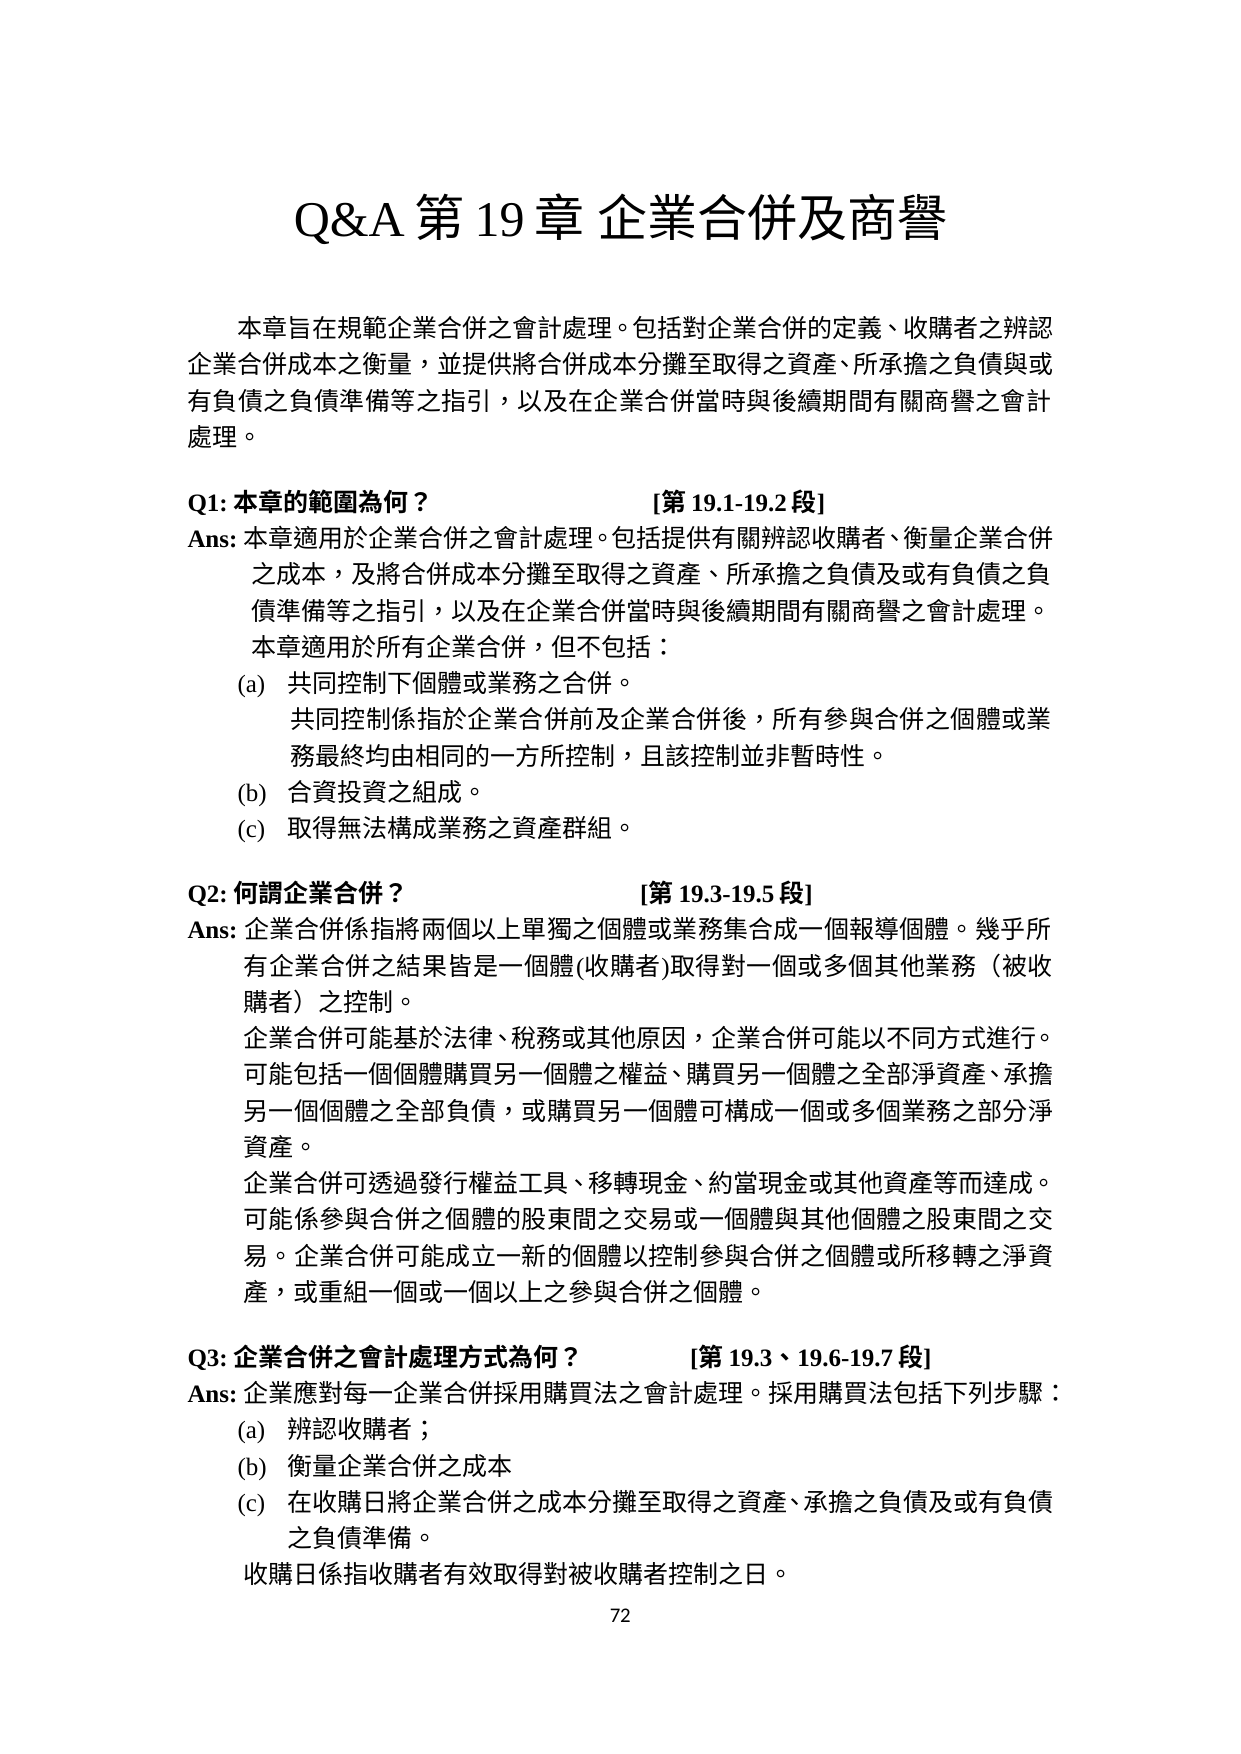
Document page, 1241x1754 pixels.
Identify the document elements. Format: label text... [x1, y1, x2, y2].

text Q3: 企業合併之會計處理方式為何？ [第19.3、19.6-19.7段] [187, 1337, 1053, 1374]
text 共同控制係指於企業合併前及企業合併後，所有參與合併之個體或業務最終均由相同的一方所控制，且該控制並非暫時性。 [290, 700, 1053, 772]
text Ans: 本章適用於企業合併之會計處理。包括提供有關辨認收購者、衡量企業合併之成本，及將合併成本分攤至取得之資產、所承擔之負債及或有負債之負債準備等之指引，以及在企業合併當時與後續期間有關商譽之會計處理。本章適用於所有企業合併，但不包括： [187, 519, 1053, 664]
list 辨認收購者； [237, 1410, 1053, 1446]
list 在收購日將企業合併之成本分攤至取得之資產、承擔之負債及或有負債之負債準備。 [237, 1482, 1053, 1555]
list 合資投資之組成。 [237, 772, 1053, 809]
text Ans: 企業應對每一企業合併採用購買法之會計處理。採用購買法包括下列步驟： [187, 1374, 1053, 1410]
text Q&A 第19章 企業合併及商譽 [187, 179, 1053, 251]
text Ans: 企業合併係指將兩個以上單獨之個體或業務集合成一個報導個體。幾乎所有企業合併之結果皆是一個體(收購者)取得對一個或多個其他業務（被收購者）之控制。 [187, 910, 1053, 1019]
list 衡量企業合併之成本 [237, 1446, 1053, 1482]
text 企業合併可透過發行權益工具、移轉現金、約當現金或其他資產等而達成。可能係參與合併之個體的股東間之交易或一個體與其他個體之股東間之交易。企業合併可能成立一新的個體以控制參與合併之個體或所移轉之淨資產，或重組一個或一個以上之參與合併之個體。 [243, 1164, 1053, 1309]
text 收購日係指收購者有效取得對被收購者控制之日。 [243, 1555, 1053, 1591]
list 共同控制下個體或業務之合併。 [237, 664, 1053, 700]
text Q1: 本章的範圍為何？ [第19.1-19.2段] [187, 482, 1053, 519]
text 企業合併可能基於法律、稅務或其他原因，企業合併可能以不同方式進行。可能包括一個個體購買另一個體之權益、購買另一個體之全部淨資產、承擔另一個個體之全部負債，或購買另一個體可構成一個或多個業務之部分淨資產。 [243, 1019, 1053, 1164]
list 取得無法構成業務之資產群組。 [237, 809, 1053, 845]
text 本章旨在規範企業合併之會計處理。包括對企業合併的定義、收購者之辨認、企業合併成本之衡量，並提供將合併成本分攤至取得之資產、所承擔之負債與或有負債之負債準備等之指引，以及在企業合併當時與後續期間有關商譽之會計處理。 [187, 309, 1053, 454]
text Q2: 何謂企業合併？ [第19.3-19.5段] [187, 874, 1053, 910]
